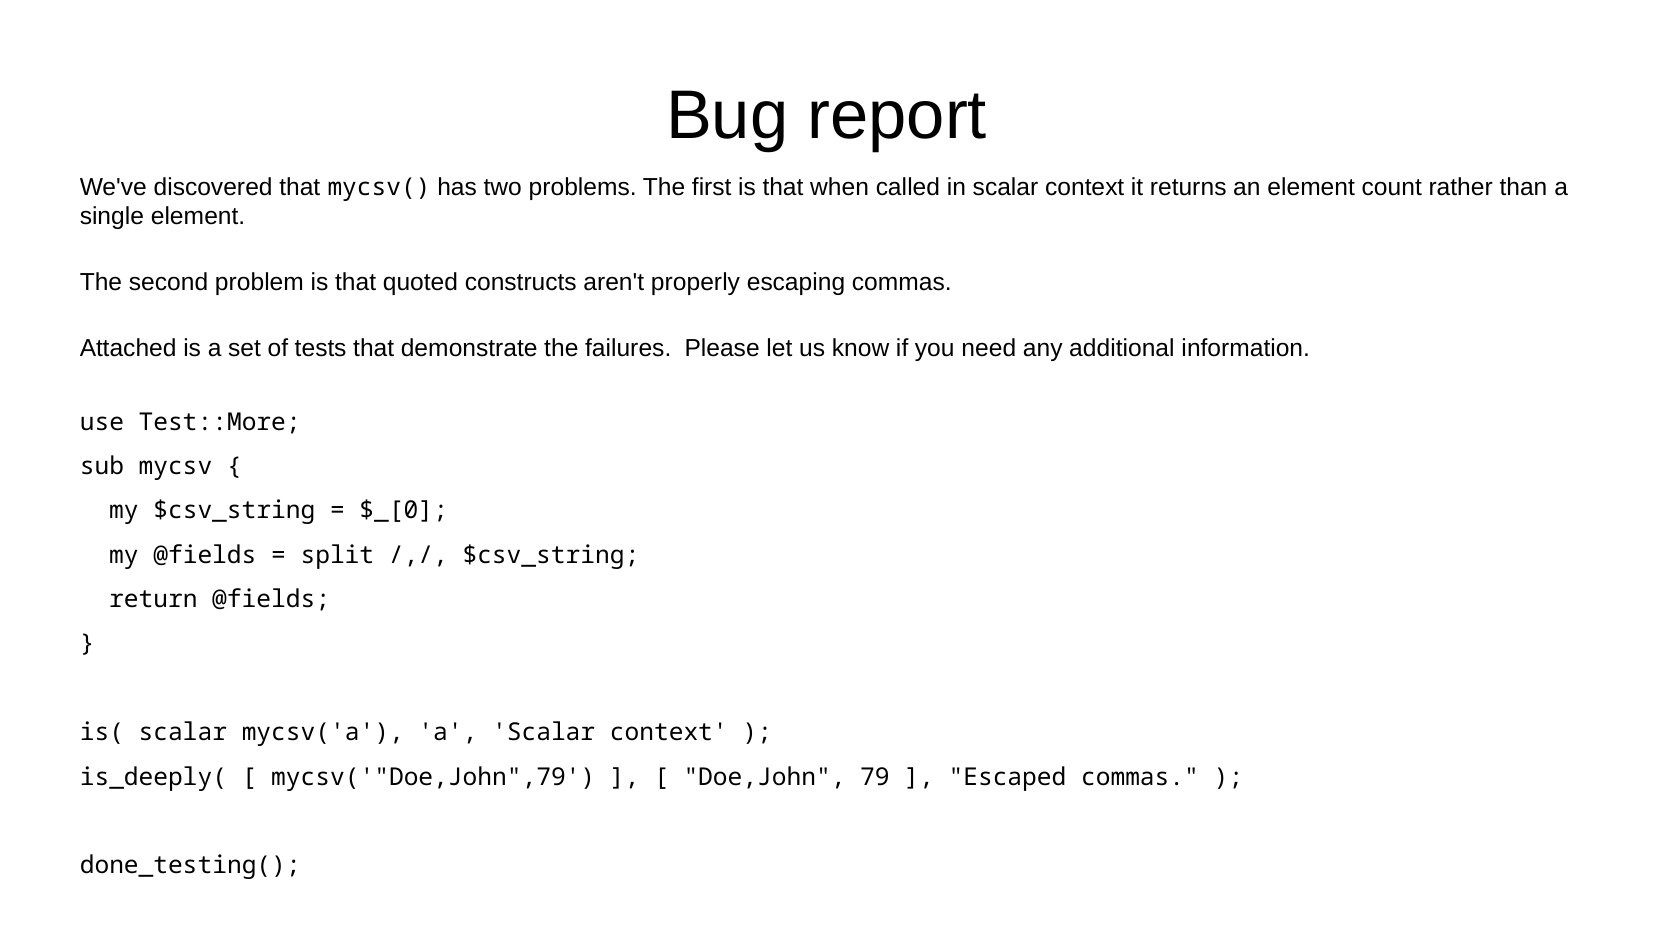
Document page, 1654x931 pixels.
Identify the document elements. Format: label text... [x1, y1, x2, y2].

list We've discovered that mycsv() has two problems. The first is that when called in scalar context it returns an element count rather than a single element. The second problem is that quoted constructs aren't properly escaping commas. Attached is a set of tests that demonstrate the failures. Please let us know if you need any additional information. use Test::More; sub mycsv { my $csv_string = $_[0]; my @fields = split /,/, $csv_string; return @fields; } is( scalar mycsv('a'), 'a', 'Scalar context' ); is_deeply( [ mycsv('"Doe,John",79') ], [ "Doe,John", 79 ], "Escaped commas." ); done_testing(); [45, 168, 1606, 886]
title Bug report [82, 37, 1571, 168]
